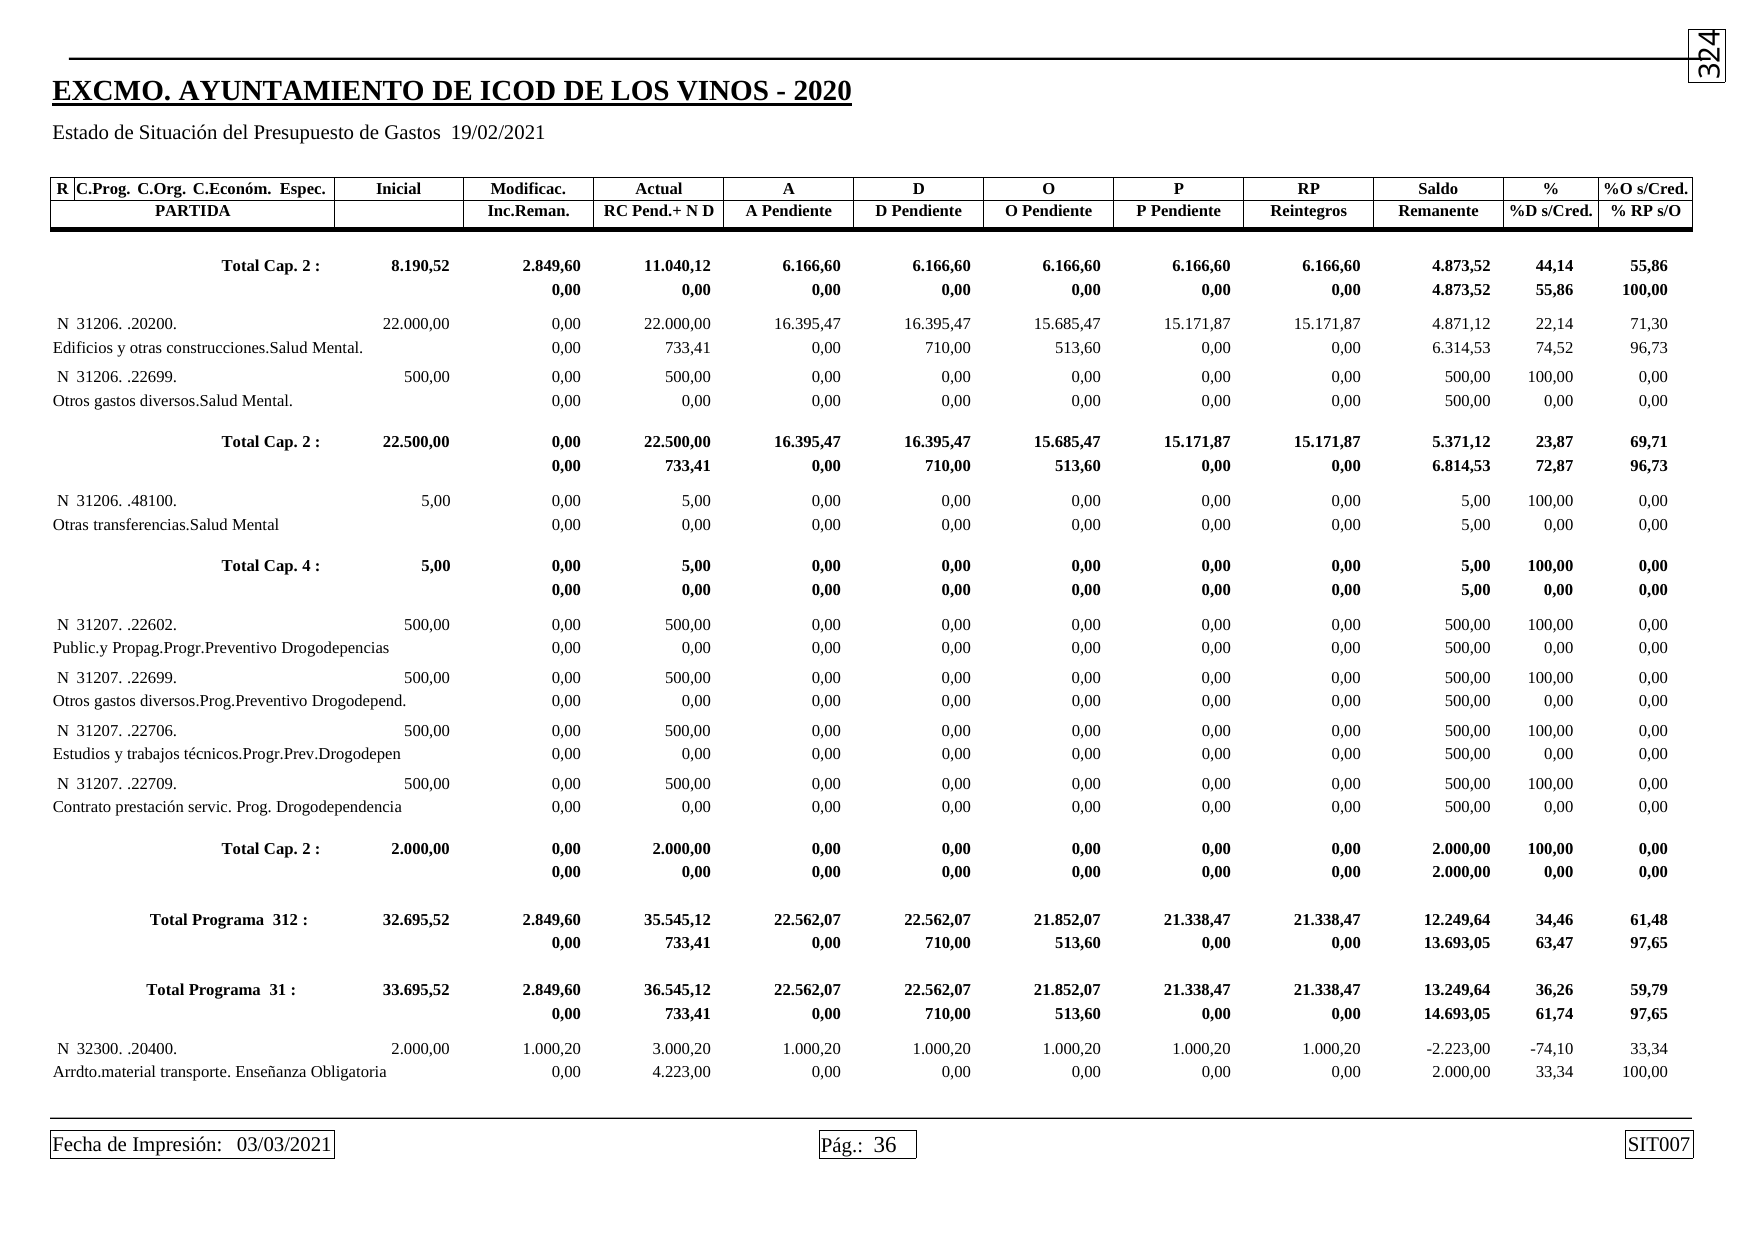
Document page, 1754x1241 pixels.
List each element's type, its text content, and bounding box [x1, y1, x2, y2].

table_cell 0,00 [1597, 636, 1673, 663]
table_cell 1.000,20 [1261, 1031, 1391, 1060]
table_cell 36,26 [1508, 966, 1597, 1002]
table_cell N 31207. .22709. 500,00 [48, 769, 486, 795]
subtitle EXCMO. AYUNTAMIENTO DE ICOD DE LOS VINOS - 2020 [52, 73, 1704, 107]
table_header 4.873,52 [1391, 251, 1508, 277]
table_cell 21.338,47 [1131, 966, 1261, 1002]
table_cell Total Cap. 2 : 22.500,00 [48, 421, 486, 454]
table_cell 710,00 [871, 336, 1001, 362]
table_cell 0,00 [1261, 278, 1391, 307]
table_cell Total Programa 312 : 32.695,52 [48, 896, 486, 931]
table_header D [854, 178, 983, 200]
table_header 6.166,60 [871, 251, 1001, 277]
table_cell N 31207. .22602. 500,00 [48, 607, 486, 636]
table_cell 74,52 [1508, 336, 1597, 362]
table_cell 0,00 [871, 636, 1001, 663]
table_cell 0,00 [486, 689, 611, 716]
table_cell [48, 860, 486, 896]
table_cell O Pendiente [984, 201, 1113, 227]
table_cell 0,00 [1261, 483, 1391, 512]
table_cell 500,00 [1391, 716, 1508, 742]
table_cell 5.371,12 [1391, 421, 1508, 454]
table_cell 710,00 [871, 931, 1001, 966]
table_cell Otras transferencias.Salud Mental [48, 513, 486, 545]
table_cell Otros gastos diversos.Salud Mental. [48, 389, 486, 421]
table_cell 71,30 [1597, 307, 1673, 336]
table_cell 0,00 [741, 1002, 871, 1031]
table_header 44,14 [1508, 251, 1597, 277]
table_header A [724, 178, 853, 200]
table_cell D Pendiente [854, 201, 983, 227]
table_header 6.166,60 [1131, 251, 1261, 277]
table_cell Reintegros [1244, 201, 1373, 227]
table_cell 0,00 [1597, 828, 1673, 860]
table_cell 0,00 [1131, 795, 1261, 828]
table_cell 5,00 [611, 483, 741, 512]
table_cell 0,00 [1001, 860, 1131, 896]
table_cell 0,00 [1001, 742, 1131, 769]
table_cell 0,00 [741, 860, 871, 896]
table_cell 0,00 [1597, 607, 1673, 636]
table_cell 5,00 [1391, 578, 1508, 607]
table_cell 0,00 [1261, 389, 1391, 421]
table_cell 0,00 [1508, 742, 1597, 769]
table_cell 0,00 [741, 795, 871, 828]
table_cell 0,00 [1597, 716, 1673, 742]
table_cell [48, 454, 486, 483]
table_cell 2.849,60 [486, 896, 611, 931]
table_cell 15.171,87 [1261, 307, 1391, 336]
table_cell 21.338,47 [1131, 896, 1261, 931]
table_cell 0,00 [1597, 545, 1673, 578]
table_cell 710,00 [871, 1002, 1001, 1031]
table_cell 36.545,12 [611, 966, 741, 1002]
table_cell 2.000,00 [1391, 828, 1508, 860]
table_cell 0,00 [1131, 278, 1261, 307]
table_cell 0,00 [1001, 795, 1131, 828]
table_cell 22.562,07 [741, 896, 871, 931]
table_cell 0,00 [611, 636, 741, 663]
table_cell 0,00 [486, 742, 611, 769]
table_cell 22,14 [1508, 307, 1597, 336]
table_cell 0,00 [1261, 795, 1391, 828]
table_header 6.166,60 [741, 251, 871, 277]
table_cell Total Cap. 2 : 2.000,00 [48, 828, 486, 860]
table_cell 500,00 [1391, 389, 1508, 421]
table_cell 0,00 [1131, 454, 1261, 483]
table_cell 0,00 [486, 663, 611, 689]
table_cell 5,00 [1391, 513, 1508, 545]
table_cell 5,00 [1391, 545, 1508, 578]
text 324 [1689, 31, 1724, 82]
table_cell 22.562,07 [871, 966, 1001, 1002]
table_cell 0,00 [1261, 828, 1391, 860]
table_cell 0,00 [871, 828, 1001, 860]
table_cell 0,00 [1508, 389, 1597, 421]
table_cell 0,00 [741, 483, 871, 512]
table_cell 500,00 [611, 362, 741, 389]
table_cell 0,00 [1597, 795, 1673, 828]
table_cell 0,00 [1001, 607, 1131, 636]
table_cell 0,00 [1001, 578, 1131, 607]
table_cell 1.000,20 [741, 1031, 871, 1060]
table_cell 13.249,64 [1391, 966, 1508, 1002]
table_cell 0,00 [1001, 513, 1131, 545]
table_cell 513,60 [1001, 454, 1131, 483]
table_cell 0,00 [1001, 483, 1131, 512]
table_cell 0,00 [1508, 689, 1597, 716]
table_cell 96,73 [1597, 454, 1673, 483]
table_cell 0,00 [1001, 716, 1131, 742]
table_cell 6.314,53 [1391, 336, 1508, 362]
table_cell 0,00 [486, 454, 611, 483]
table_cell 500,00 [611, 663, 741, 689]
table_cell 1.000,20 [1131, 1031, 1261, 1060]
table_cell 0,00 [1261, 663, 1391, 689]
table_cell 733,41 [611, 454, 741, 483]
table_cell 0,00 [1131, 742, 1261, 769]
table_cell 1.000,20 [871, 1031, 1001, 1060]
table_cell PARTIDA [51, 201, 334, 227]
table_cell 0,00 [1597, 389, 1673, 421]
table_cell 500,00 [1391, 795, 1508, 828]
table_cell 0,00 [741, 545, 871, 578]
table_cell 0,00 [1131, 336, 1261, 362]
table_cell Total Cap. 4 : 5,00 [48, 545, 486, 578]
table_cell 500,00 [611, 769, 741, 795]
table_cell 0,00 [1261, 513, 1391, 545]
table_cell [335, 201, 463, 227]
table_cell 0,00 [486, 716, 611, 742]
table_header R [51, 178, 74, 200]
table_cell 500,00 [1391, 663, 1508, 689]
table_header P [1114, 178, 1243, 200]
table_cell 0,00 [1597, 860, 1673, 896]
table_cell 0,00 [486, 513, 611, 545]
table_cell 16.395,47 [871, 307, 1001, 336]
table_cell 100,00 [1508, 362, 1597, 389]
table_cell 63,47 [1508, 931, 1597, 966]
table_cell 55,86 [1508, 278, 1597, 307]
table_cell 12.249,64 [1391, 896, 1508, 931]
table_cell 0,00 [1131, 716, 1261, 742]
table_cell 0,00 [871, 578, 1001, 607]
table_cell % RP s/O [1599, 201, 1692, 227]
table_cell 500,00 [1391, 769, 1508, 795]
table_cell 0,00 [871, 607, 1001, 636]
table_cell N 31207. .22706. 500,00 [48, 716, 486, 742]
table_cell 100,00 [1508, 663, 1597, 689]
table_cell 100,00 [1508, 769, 1597, 795]
table_cell 100,00 [1597, 278, 1673, 307]
table_cell 0,00 [1508, 578, 1597, 607]
table_cell 0,00 [741, 389, 871, 421]
table_cell 0,00 [611, 795, 741, 828]
table_cell 22.000,00 [611, 307, 741, 336]
table_cell 0,00 [611, 689, 741, 716]
table_cell 0,00 [741, 716, 871, 742]
table_cell 97,65 [1597, 931, 1673, 966]
table_cell 0,00 [1131, 607, 1261, 636]
table_cell 97,65 [1597, 1002, 1673, 1031]
table_cell 500,00 [1391, 607, 1508, 636]
table_cell 15.685,47 [1001, 421, 1131, 454]
table_cell 0,00 [1131, 389, 1261, 421]
table_cell 0,00 [741, 931, 871, 966]
table_cell 22.562,07 [741, 966, 871, 1002]
table_cell 0,00 [1261, 362, 1391, 389]
table_cell 5,00 [611, 545, 741, 578]
table_cell 21.852,07 [1001, 966, 1131, 1002]
table_cell 3.000,20 [611, 1031, 741, 1060]
table_header 11.040,12 [611, 251, 741, 277]
table_cell 0,00 [741, 362, 871, 389]
table_cell 0,00 [1261, 716, 1391, 742]
table_cell 0,00 [1131, 689, 1261, 716]
table_cell 513,60 [1001, 931, 1131, 966]
table_cell 16.395,47 [741, 421, 871, 454]
table_cell 513,60 [1001, 1002, 1131, 1031]
table_cell 710,00 [871, 454, 1001, 483]
table_cell 2.000,00 [389, 1031, 486, 1060]
table_cell 0,00 [1001, 769, 1131, 795]
table_cell 0,00 [1131, 931, 1261, 966]
table_header 6.166,60 [1261, 251, 1391, 277]
table_cell 0,00 [1131, 769, 1261, 795]
table_cell 0,00 [486, 931, 611, 966]
table_cell 16.395,47 [871, 421, 1001, 454]
table_cell 0,00 [611, 860, 741, 896]
table_cell 1.000,20 [486, 1031, 611, 1060]
table_cell 61,48 [1597, 896, 1673, 931]
table_cell 500,00 [1391, 742, 1508, 769]
table_cell 0,00 [1261, 454, 1391, 483]
table_cell 0,00 [741, 607, 871, 636]
table_cell 0,00 [1508, 795, 1597, 828]
table_cell 0,00 [741, 513, 871, 545]
table_cell 0,00 [741, 828, 871, 860]
table_cell Remanente [1374, 201, 1503, 227]
table_cell 0,00 [741, 663, 871, 689]
table_cell Estudios y trabajos técnicos.Progr.Prev.Drogodepen [48, 742, 486, 769]
table_cell 500,00 [1391, 636, 1508, 663]
text Estado de Situación del Presupuesto de Gastos 19/02/2021 [52, 120, 1704, 144]
table_cell 5,00 [1391, 483, 1508, 512]
table_cell 13.693,05 [1391, 931, 1508, 966]
table_cell 0,00 [1001, 362, 1131, 389]
table_cell 4.223,00 [611, 1060, 741, 1087]
table_cell Edificios y otras construcciones.Salud Mental. [48, 336, 486, 362]
table_cell 0,00 [486, 636, 611, 663]
table_cell 0,00 [486, 389, 611, 421]
table_header 6.166,60 [1001, 251, 1131, 277]
table_cell N 31206. .22699. 500,00 [48, 362, 486, 389]
table_cell 23,87 [1508, 421, 1597, 454]
table_header 55,86 [1597, 251, 1673, 277]
table_cell 733,41 [611, 1002, 741, 1031]
table_cell 0,00 [486, 362, 611, 389]
table_cell 0,00 [1001, 1060, 1131, 1087]
table_cell 0,00 [1261, 578, 1391, 607]
table_cell 0,00 [1597, 689, 1673, 716]
table_cell 0,00 [1261, 1060, 1391, 1087]
table_cell 0,00 [741, 769, 871, 795]
table_cell 0,00 [486, 278, 611, 307]
table_cell 500,00 [611, 607, 741, 636]
table_cell 0,00 [1261, 742, 1391, 769]
table_cell [48, 578, 486, 607]
table_cell 0,00 [1131, 513, 1261, 545]
table_cell 0,00 [1261, 769, 1391, 795]
table_cell 0,00 [1508, 513, 1597, 545]
table_cell 4.871,12 [1391, 307, 1508, 336]
table_cell 59,79 [1597, 966, 1673, 1002]
table_cell 0,00 [1261, 336, 1391, 362]
table_cell [48, 1002, 486, 1031]
table_cell 15.685,47 [1001, 307, 1131, 336]
table_cell 0,00 [1001, 389, 1131, 421]
table_cell 0,00 [1508, 860, 1597, 896]
table_cell A Pendiente [724, 201, 853, 227]
table_cell 0,00 [486, 307, 611, 336]
table_cell 0,00 [871, 1060, 1001, 1087]
table_cell 0,00 [1261, 545, 1391, 578]
table_cell 21.338,47 [1261, 966, 1391, 1002]
table_cell N 31206. .48100. 5,00 [48, 483, 486, 512]
table_cell 22.500,00 [611, 421, 741, 454]
table_cell 500,00 [1391, 689, 1508, 716]
table_cell 100,00 [1508, 607, 1597, 636]
table_header Actual [594, 178, 723, 200]
table_cell 0,00 [611, 278, 741, 307]
table_cell 0,00 [1261, 860, 1391, 896]
table_cell 96,73 [1597, 336, 1673, 362]
table_cell 0,00 [1131, 362, 1261, 389]
table_cell 0,00 [486, 1002, 611, 1031]
table_cell 0,00 [611, 389, 741, 421]
table_cell 0,00 [741, 578, 871, 607]
table_cell 100,00 [1508, 828, 1597, 860]
table_cell 21.852,07 [1001, 896, 1131, 931]
table_cell 0,00 [871, 362, 1001, 389]
table_cell 72,87 [1508, 454, 1597, 483]
table_cell 0,00 [486, 336, 611, 362]
table_cell 100,00 [1508, 716, 1597, 742]
table_cell 0,00 [486, 483, 611, 512]
table_cell 0,00 [1001, 636, 1131, 663]
table_cell 15.171,87 [1131, 307, 1261, 336]
table_cell 0,00 [871, 389, 1001, 421]
table_header Total Cap. 2 : 8.190,52 [48, 251, 486, 277]
table_cell 33,34 [1508, 1060, 1597, 1087]
table_cell 0,00 [741, 278, 871, 307]
table_cell 0,00 [1597, 483, 1673, 512]
table_cell 500,00 [1391, 362, 1508, 389]
table_cell Contrato prestación servic. Prog. Drogodependencia [48, 795, 486, 828]
table_cell 6.814,53 [1391, 454, 1508, 483]
table_cell 0,00 [1131, 578, 1261, 607]
table_cell -74,10 [1508, 1031, 1597, 1060]
table_cell 22.562,07 [871, 896, 1001, 931]
table_cell 0,00 [1261, 636, 1391, 663]
table_cell 0,00 [486, 607, 611, 636]
table_cell N 32300. .20400. [48, 1031, 389, 1060]
table_cell 0,00 [741, 689, 871, 716]
table_cell 0,00 [1597, 742, 1673, 769]
table_cell 0,00 [1001, 278, 1131, 307]
table_cell %D s/Cred. [1504, 201, 1598, 227]
table_cell 0,00 [611, 578, 741, 607]
table_cell Otros gastos diversos.Prog.Preventivo Drogodepend. [48, 689, 486, 716]
table_cell 0,00 [1131, 1060, 1261, 1087]
table_cell 0,00 [871, 513, 1001, 545]
table_header RP [1244, 178, 1373, 200]
table_cell 0,00 [1131, 663, 1261, 689]
table_cell 0,00 [611, 513, 741, 545]
table_cell [48, 931, 486, 966]
table_cell 0,00 [486, 860, 611, 896]
table_cell 500,00 [611, 716, 741, 742]
table_header O [984, 178, 1113, 200]
table_cell 0,00 [871, 716, 1001, 742]
table_cell 21.338,47 [1261, 896, 1391, 931]
table_cell 0,00 [1597, 663, 1673, 689]
table_cell 100,00 [1508, 483, 1597, 512]
table_cell 0,00 [486, 1060, 611, 1087]
table_cell 733,41 [611, 336, 741, 362]
table_cell 15.171,87 [1261, 421, 1391, 454]
table_cell 0,00 [1001, 545, 1131, 578]
table_cell 0,00 [871, 795, 1001, 828]
table_cell 513,60 [1001, 336, 1131, 362]
table_cell 0,00 [741, 454, 871, 483]
table_cell 16.395,47 [741, 307, 871, 336]
table_cell 34,46 [1508, 896, 1597, 931]
table_cell 0,00 [1261, 1002, 1391, 1031]
table_cell 0,00 [1131, 1002, 1261, 1031]
table_header % [1504, 178, 1598, 200]
table_header Inicial [335, 178, 463, 200]
table_cell 2.849,60 [486, 966, 611, 1002]
table_cell 0,00 [486, 769, 611, 795]
table_cell 0,00 [1508, 636, 1597, 663]
table_cell 0,00 [1001, 663, 1131, 689]
table_cell 733,41 [611, 931, 741, 966]
table_cell 0,00 [741, 742, 871, 769]
table_cell 0,00 [871, 278, 1001, 307]
table_cell 0,00 [1261, 931, 1391, 966]
table_cell 35.545,12 [611, 896, 741, 931]
table_header C.Prog. C.Org. C.Económ. Espec. [75, 178, 334, 200]
table_header 2.849,60 [486, 251, 611, 277]
table_cell Arrdto.material transporte. Enseñanza Obligatoria [48, 1060, 389, 1087]
table_header Saldo [1374, 178, 1503, 200]
table_cell [389, 1060, 486, 1087]
table_cell Total Programa 31 : 33.695,52 [48, 966, 486, 1002]
table_cell 0,00 [1597, 513, 1673, 545]
table_cell 0,00 [1597, 769, 1673, 795]
table_cell 0,00 [486, 545, 611, 578]
table_cell N 31206. .20200. 22.000,00 [48, 307, 486, 336]
table_cell 15.171,87 [1131, 421, 1261, 454]
table_cell Public.y Propag.Progr.Preventivo Drogodepencias [48, 636, 486, 663]
table_cell 0,00 [1131, 860, 1261, 896]
table_cell 0,00 [1261, 689, 1391, 716]
table_cell 0,00 [741, 636, 871, 663]
table_cell 2.000,00 [1391, 860, 1508, 896]
table_cell 0,00 [486, 421, 611, 454]
table_cell 69,71 [1597, 421, 1673, 454]
table_cell 0,00 [871, 483, 1001, 512]
table_cell 0,00 [871, 769, 1001, 795]
table_cell 0,00 [1001, 828, 1131, 860]
table_header %O s/Cred. [1599, 178, 1692, 200]
table_cell Inc.Reman. [464, 201, 593, 227]
table_cell [48, 278, 486, 307]
table_cell 0,00 [1131, 636, 1261, 663]
table_cell 0,00 [741, 336, 871, 362]
table_cell 0,00 [1131, 545, 1261, 578]
table_cell 0,00 [871, 689, 1001, 716]
table_cell 2.000,00 [1391, 1060, 1508, 1087]
table_header Modificac. [464, 178, 593, 200]
table_cell 0,00 [871, 663, 1001, 689]
table_cell 100,00 [1508, 545, 1597, 578]
table_cell 0,00 [486, 795, 611, 828]
table_cell 0,00 [1261, 607, 1391, 636]
table_cell 4.873,52 [1391, 278, 1508, 307]
table_cell 0,00 [1597, 578, 1673, 607]
table_cell 2.000,00 [611, 828, 741, 860]
table_cell -2.223,00 [1391, 1031, 1508, 1060]
table_cell 0,00 [871, 545, 1001, 578]
table_cell 0,00 [1131, 828, 1261, 860]
table_cell P Pendiente [1114, 201, 1243, 227]
table_cell 0,00 [871, 742, 1001, 769]
table_cell 0,00 [741, 1060, 871, 1087]
table_cell 0,00 [1597, 362, 1673, 389]
table_cell 0,00 [486, 828, 611, 860]
table_cell 100,00 [1597, 1060, 1673, 1087]
table_cell 0,00 [611, 742, 741, 769]
table_cell 0,00 [486, 578, 611, 607]
table_cell 61,74 [1508, 1002, 1597, 1031]
table_cell RC Pend.+ N D [594, 201, 723, 227]
table_cell N 31207. .22699. 500,00 [48, 663, 486, 689]
table_cell 1.000,20 [1001, 1031, 1131, 1060]
table_cell 14.693,05 [1391, 1002, 1508, 1031]
table_cell 0,00 [1131, 483, 1261, 512]
table_cell 33,34 [1597, 1031, 1673, 1060]
table_cell 0,00 [871, 860, 1001, 896]
table_cell 0,00 [1001, 689, 1131, 716]
